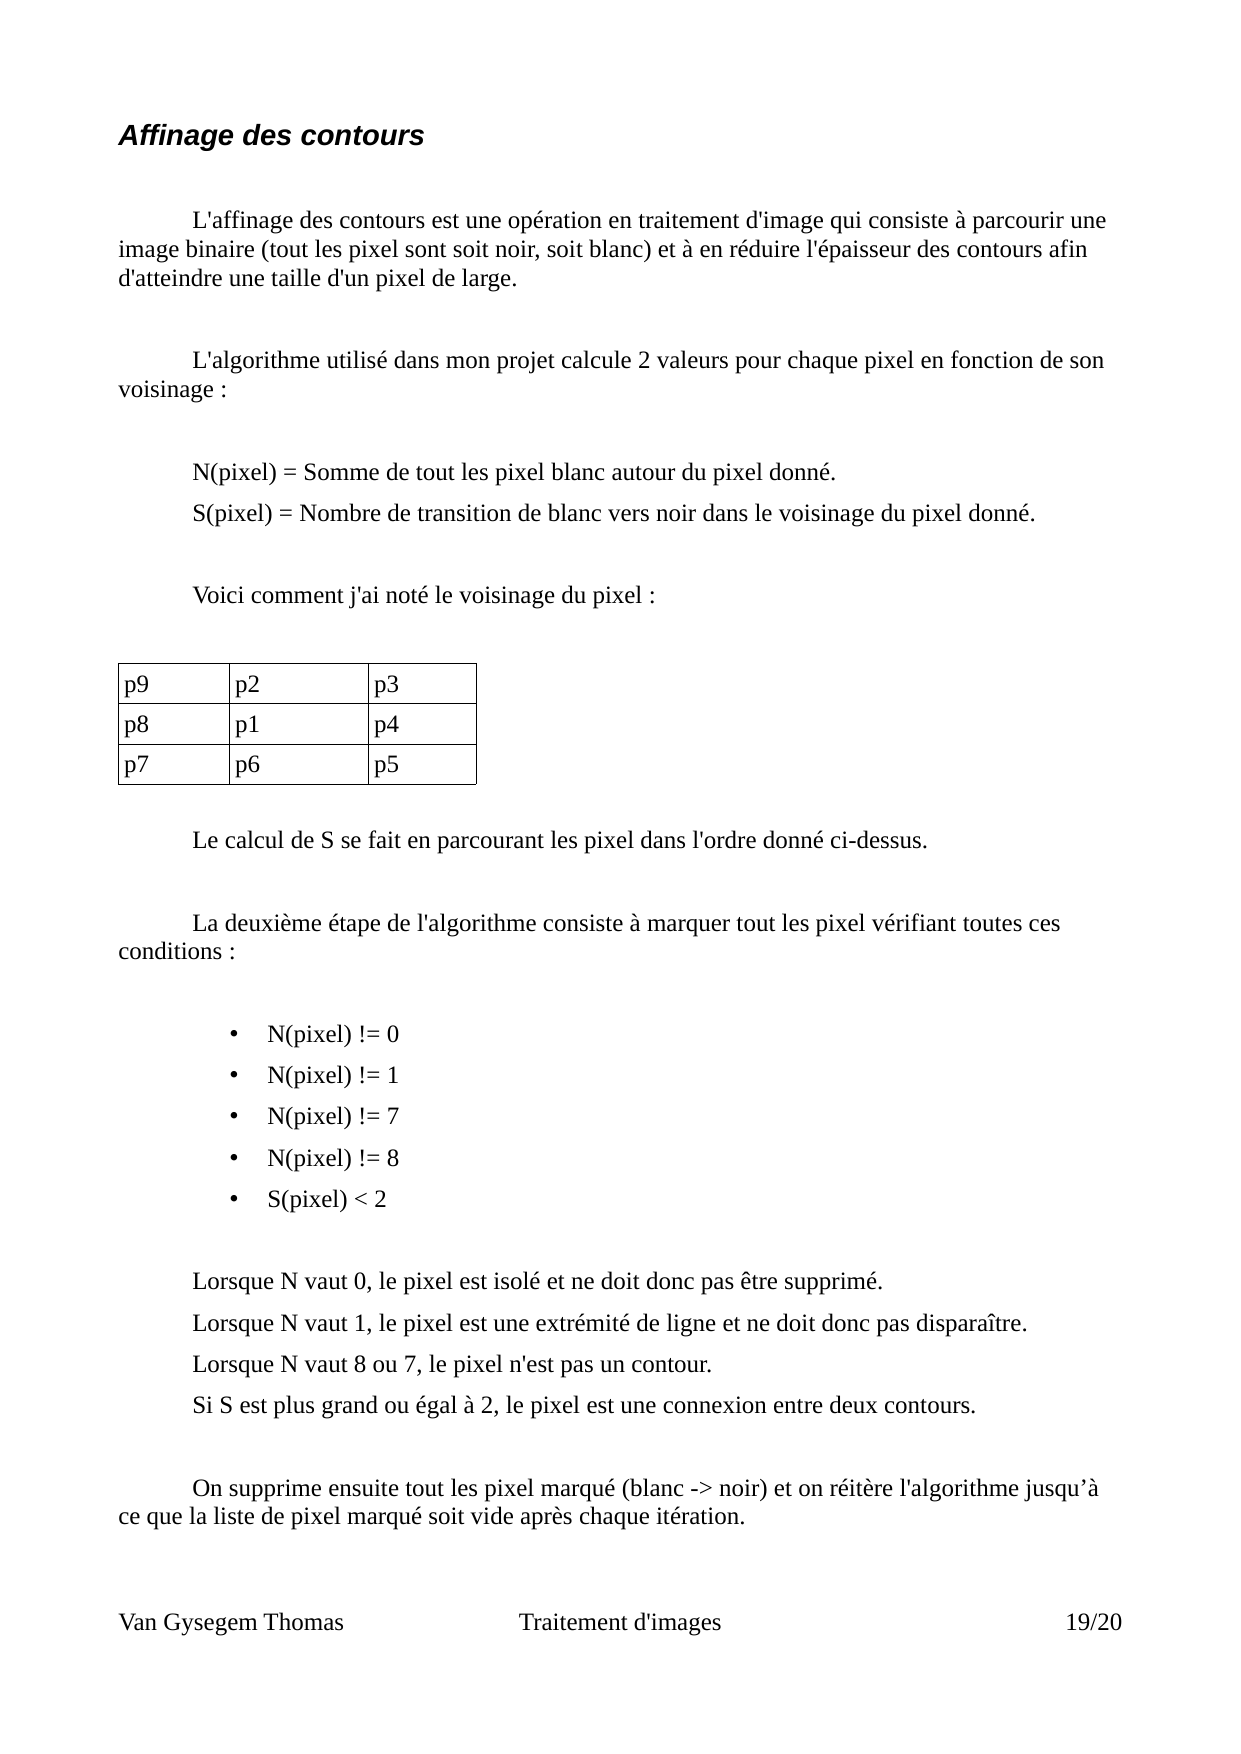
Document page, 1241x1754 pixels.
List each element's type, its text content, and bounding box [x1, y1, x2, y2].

table_cell p1 [230, 704, 368, 743]
table_header p2 [230, 664, 368, 703]
subtitle Affinage des contours [118, 118, 1122, 152]
table_cell p6 [230, 745, 368, 784]
text On supprime ensuite tout les pixel marqué (blanc -> noir) et on réitère l'algorithme jusqu’à ce que la liste de pixel marqué soit vide après chaque itération. [118, 1473, 1122, 1530]
text Le calcul de S se fait en parcourant les pixel dans l'ordre donné ci-dessus. [118, 825, 1122, 854]
text Lorsque N vaut 1, le pixel est une extrémité de ligne et ne doit donc pas disparaître. [118, 1308, 1122, 1336]
list N(pixel) != 8 [229, 1143, 1122, 1171]
text La deuxième étape de l'algorithme consiste à marquer tout les pixel vérifiant toutes ces conditions : [118, 908, 1122, 965]
table_cell p4 [369, 704, 476, 743]
table_header p9 [119, 664, 229, 703]
table_cell p7 [119, 745, 229, 784]
text S(pixel) = Nombre de transition de blanc vers noir dans le voisinage du pixel donné. [118, 498, 1122, 527]
table_cell p5 [369, 745, 476, 784]
list N(pixel) != 1 [229, 1060, 1122, 1089]
text Si S est plus grand ou égal à 2, le pixel est une connexion entre deux contours. [118, 1390, 1122, 1419]
text Lorsque N vaut 8 ou 7, le pixel n'est pas un contour. [118, 1349, 1122, 1378]
text L'affinage des contours est une opération en traitement d'image qui consiste à parcourir une image binaire (tout les pixel sont soit noir, soit blanc) et à en réduire l'épaisseur des contours afin d'atteindre une taille d'un pixel de large. [118, 205, 1122, 292]
text N(pixel) = Somme de tout les pixel blanc autour du pixel donné. [118, 457, 1122, 485]
table_cell p8 [119, 704, 229, 743]
list S(pixel) < 2 [229, 1184, 1122, 1213]
list N(pixel) != 7 [229, 1101, 1122, 1130]
list N(pixel) != 0 [229, 1019, 1122, 1048]
text Voici comment j'ai noté le voisinage du pixel : [118, 580, 1122, 609]
text L'algorithme utilisé dans mon projet calcule 2 valeurs pour chaque pixel en fonction de son voisinage : [118, 345, 1122, 403]
table_header p3 [369, 664, 476, 703]
text Lorsque N vaut 0, le pixel est isolé et ne doit donc pas être supprimé. [118, 1266, 1122, 1295]
